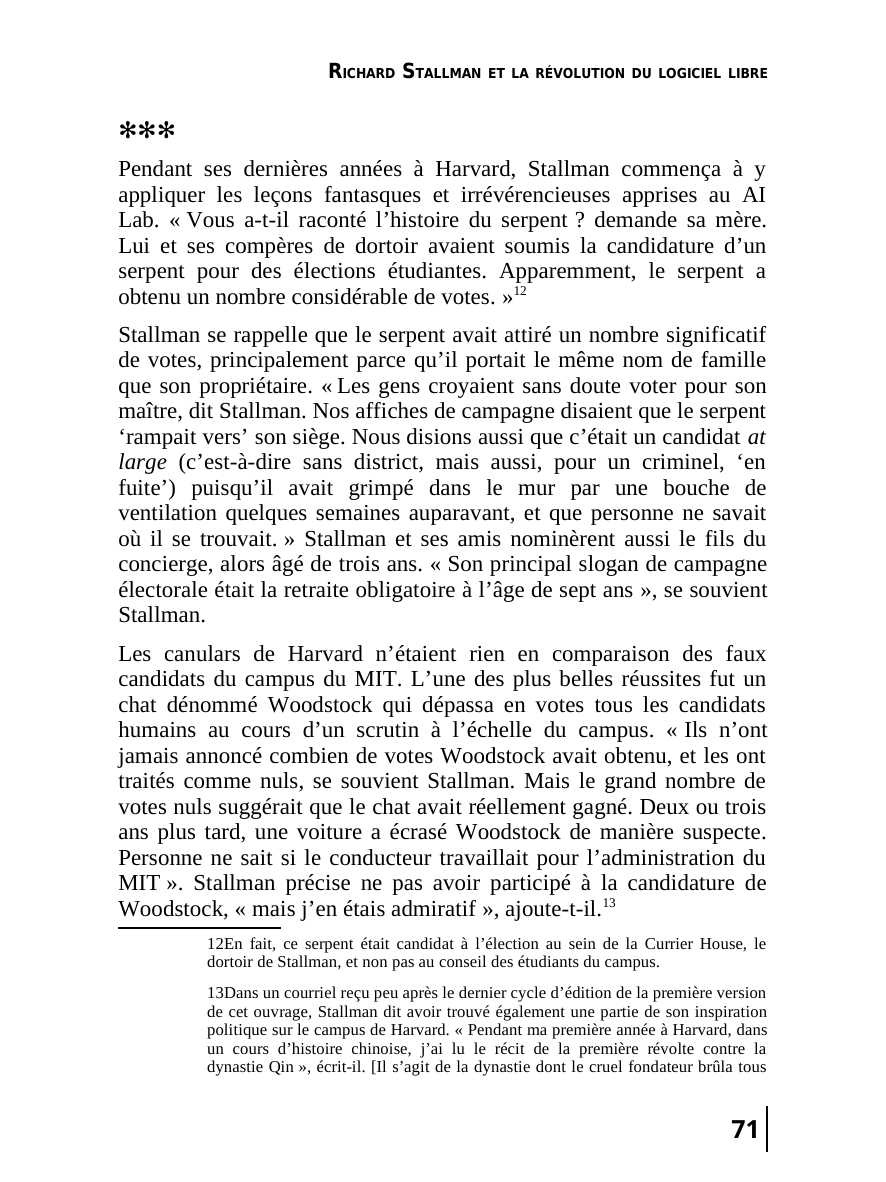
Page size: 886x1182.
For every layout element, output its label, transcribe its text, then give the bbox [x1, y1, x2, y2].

text Dans un courriel reçu peu après le dernier cycle d’édition de la première version de cet ouvrage, Stallman dit avoir trouvé également une partie de son inspiration politique sur le campus de Harvard. « Pendant ma première année à Harvard, dans un cours d’histoire chinoise, j’ai lu le récit de la première révolte contre la dynastie Qin », écrit-il. [Il s’agit de la dynastie dont le cruel fondateur brûla tous [207, 984, 768, 1076]
text Les canulars de Harvard n’étaient rien en comparaison des faux candidats du campus du MIT. L’une des plus belles réussites fut un chat dénommé Woodstock qui dépassa en votes tous les candidats humains au cours d’un scrutin à l’échelle du campus. « Ils n’ont jamais annoncé combien de votes Woodstock avait obtenu, et les ont traités comme nuls, se souvient Stallman. Mais le grand nombre de votes nuls suggérait que le chat avait réellement gagné. Deux ou trois ans plus tard, une voiture a écrasé Woodstock de manière suspecte. Personne ne sait si le conducteur travaillait pour l’administration du MIT ». Stallman précise ne pas avoir participé à la candidature de Woodstock, « mais j’en étais admiratif », ajoute-t-il. [118, 640, 768, 921]
text Stallman se rappelle que le serpent avait attiré un nombre significatif de votes, principalement parce qu’il portait le même nom de famille que son propriétaire. « Les gens croyaient sans doute voter pour son maître, dit Stallman. Nos affiches de campagne disaient que le serpent ‘rampait vers’ son siège. Nous disions aussi que c’était un candidat at large (c’est-à-dire sans district, mais aussi, pour un criminel, ‘en fuite’) puisqu’il avait grimpé dans le mur par une bouche de ventilation quelques semaines auparavant, et que personne ne savait où il se trouvait. » Stallman et ses amis nominèrent aussi le fils du concierge, alors âgé de trois ans. « Son principal slogan de campagne électorale était la retraite obligatoire à l’âge de sept ans », se souvient Stallman. [118, 322, 768, 628]
text Pendant ses dernières années à Harvard, Stallman commença à y appliquer les leçons fantasques et irrévérencieuses apprises au AI Lab. « Vous a-t-il raconté l’histoire du serpent ? demande sa mère. Lui et ses compères de dortoir avaient soumis la candidature d’un serpent pour des élections étudiantes. Apparemment, le serpent a obtenu un nombre considérable de votes. » [118, 156, 768, 309]
text ✻✻✻ [118, 118, 768, 143]
text En fait, ce serpent était candidat à l’élection au sein de la Currier House, le dortoir de Stallman, et non pas au conseil des étudiants du campus. [207, 934, 768, 971]
